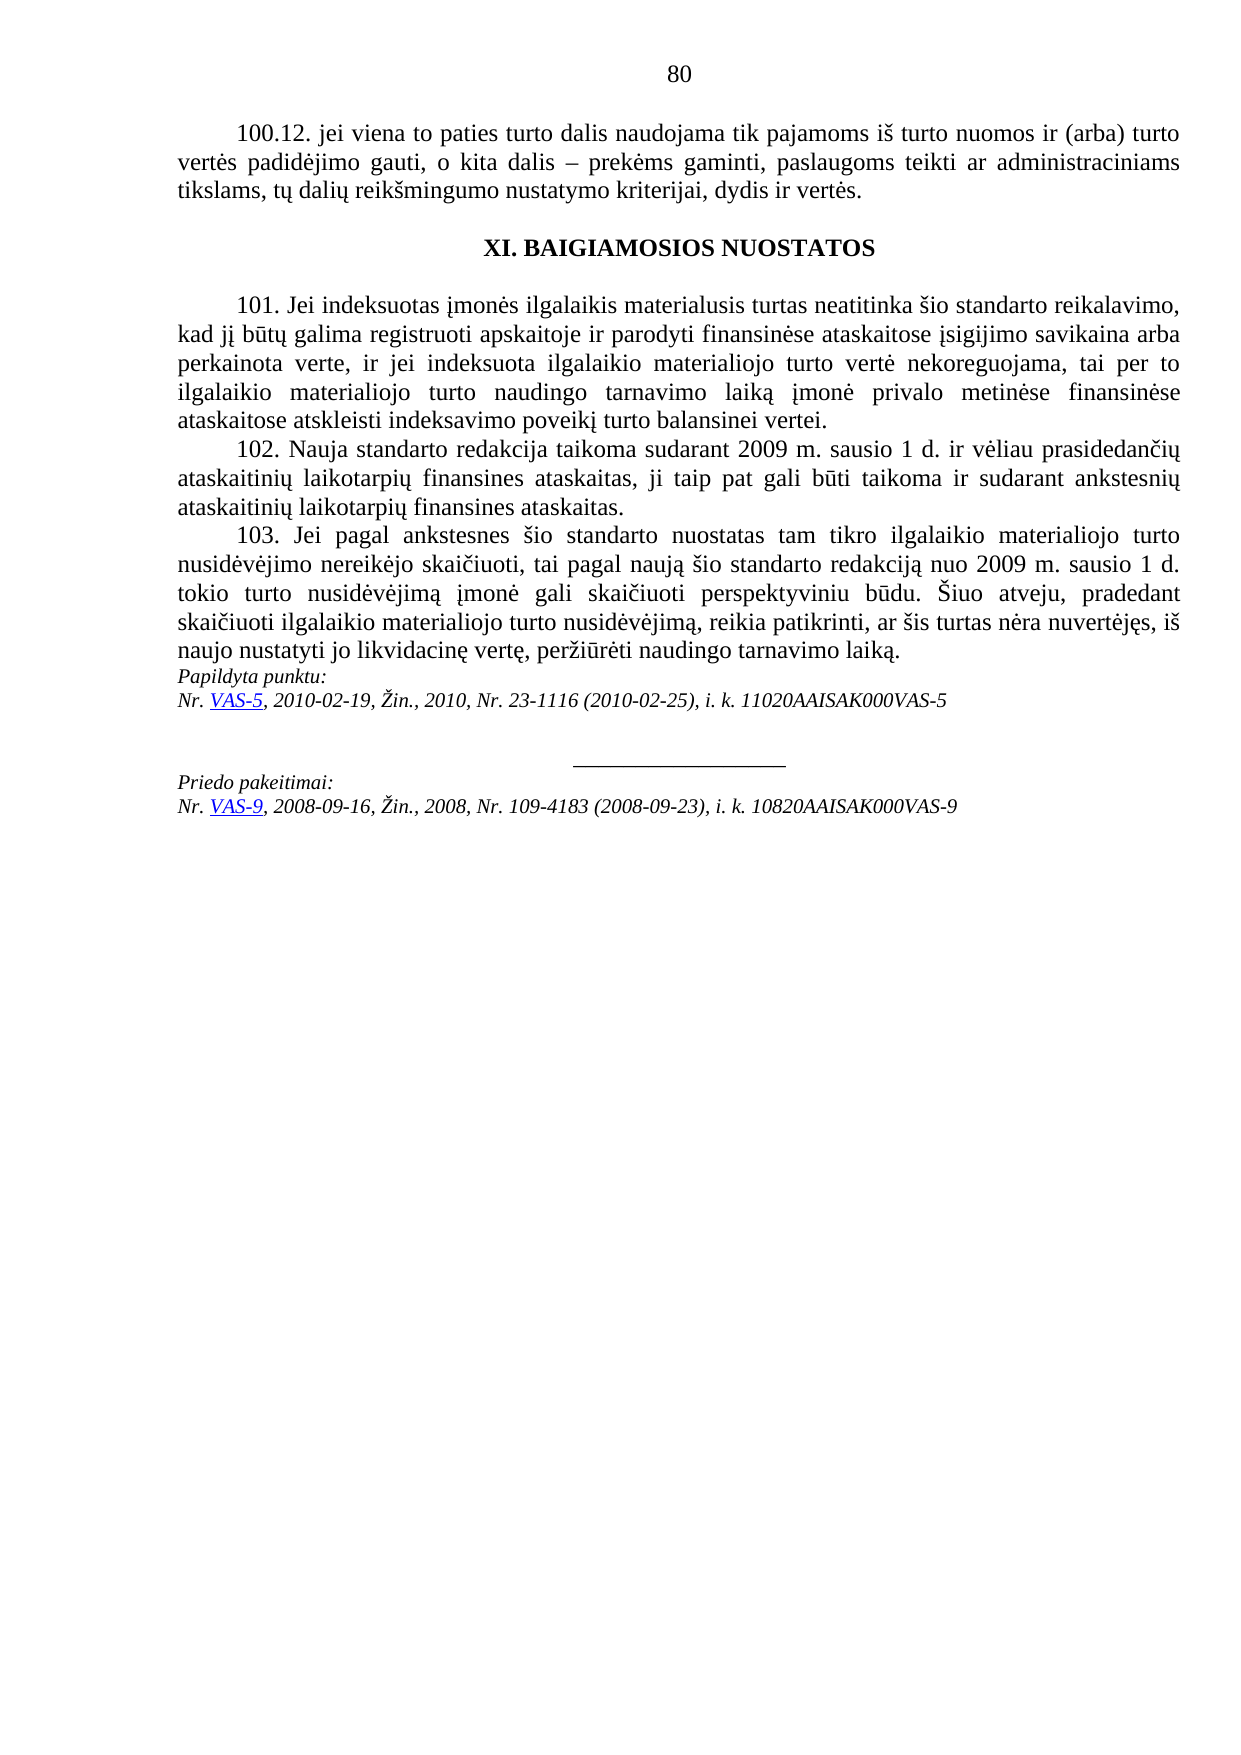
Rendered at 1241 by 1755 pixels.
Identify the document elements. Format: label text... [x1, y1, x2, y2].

text 102. Nauja standarto redakcija taikoma sudarant 2009 m. sausio 1 d. ir vėliau prasidedančių ataskaitinių laikotarpių finansines ataskaitas, ji taip pat gali būti taikoma ir sudarant ankstesnių ataskaitinių laikotarpių finansines ataskaitas. [177, 434, 1181, 521]
text Nr. VAS-9, 2008-09-16, Žin., 2008, Nr. 109-4183 (2008-09-23), i. k. 10820AAISAK000VAS-9 [177, 794, 1181, 818]
text 103. Jei pagal ankstesnes šio standarto nuostatas tam tikro ilgalaikio materialiojo turto nusidėvėjimo nereikėjo skaičiuoti, tai pagal naują šio standarto redakciją nuo 2009 m. sausio 1 d. tokio turto nusidėvėjimą įmonė gali skaičiuoti perspektyviniu būdu. Šiuo atveju, pradedant skaičiuoti ilgalaikio materialiojo turto nusidėvėjimą, reikia patikrinti, ar šis turtas nėra nuvertėjęs, iš naujo nustatyti jo likvidacinę vertę, peržiūrėti naudingo tarnavimo laiką. [177, 521, 1181, 664]
text Priedo pakeitimai: [177, 770, 1181, 794]
text XI. BAIGIAMOSIOS NUOSTATOS [177, 233, 1181, 262]
text 101. Jei indeksuotas įmonės ilgalaikis materialusis turtas neatitinka šio standarto reikalavimo, kad jį būtų galima registruoti apskaitoje ir parodyti finansinėse ataskaitose įsigijimo savikaina arba perkainota verte, ir jei indeksuota ilgalaikio materialiojo turto vertė nekoreguojama, tai per to ilgalaikio materialiojo turto naudingo tarnavimo laiką įmonė privalo metinėse finansinėse ataskaitose atskleisti indeksavimo poveikį turto balansinei vertei. [177, 291, 1181, 434]
text Nr. VAS-5, 2010-02-19, Žin., 2010, Nr. 23-1116 (2010-02-25), i. k. 11020AAISAK000VAS-5 [177, 688, 1181, 712]
text _________________ [177, 741, 1181, 770]
text 100.12. jei viena to paties turto dalis naudojama tik pajamoms iš turto nuomos ir (arba) turto vertės padidėjimo gauti, o kita dalis – prekėms gaminti, paslaugoms teikti ar administraciniams tikslams, tų dalių reikšmingumo nustatymo kriterijai, dydis ir vertės. [177, 118, 1181, 204]
text Papildyta punktu: [177, 664, 1181, 688]
